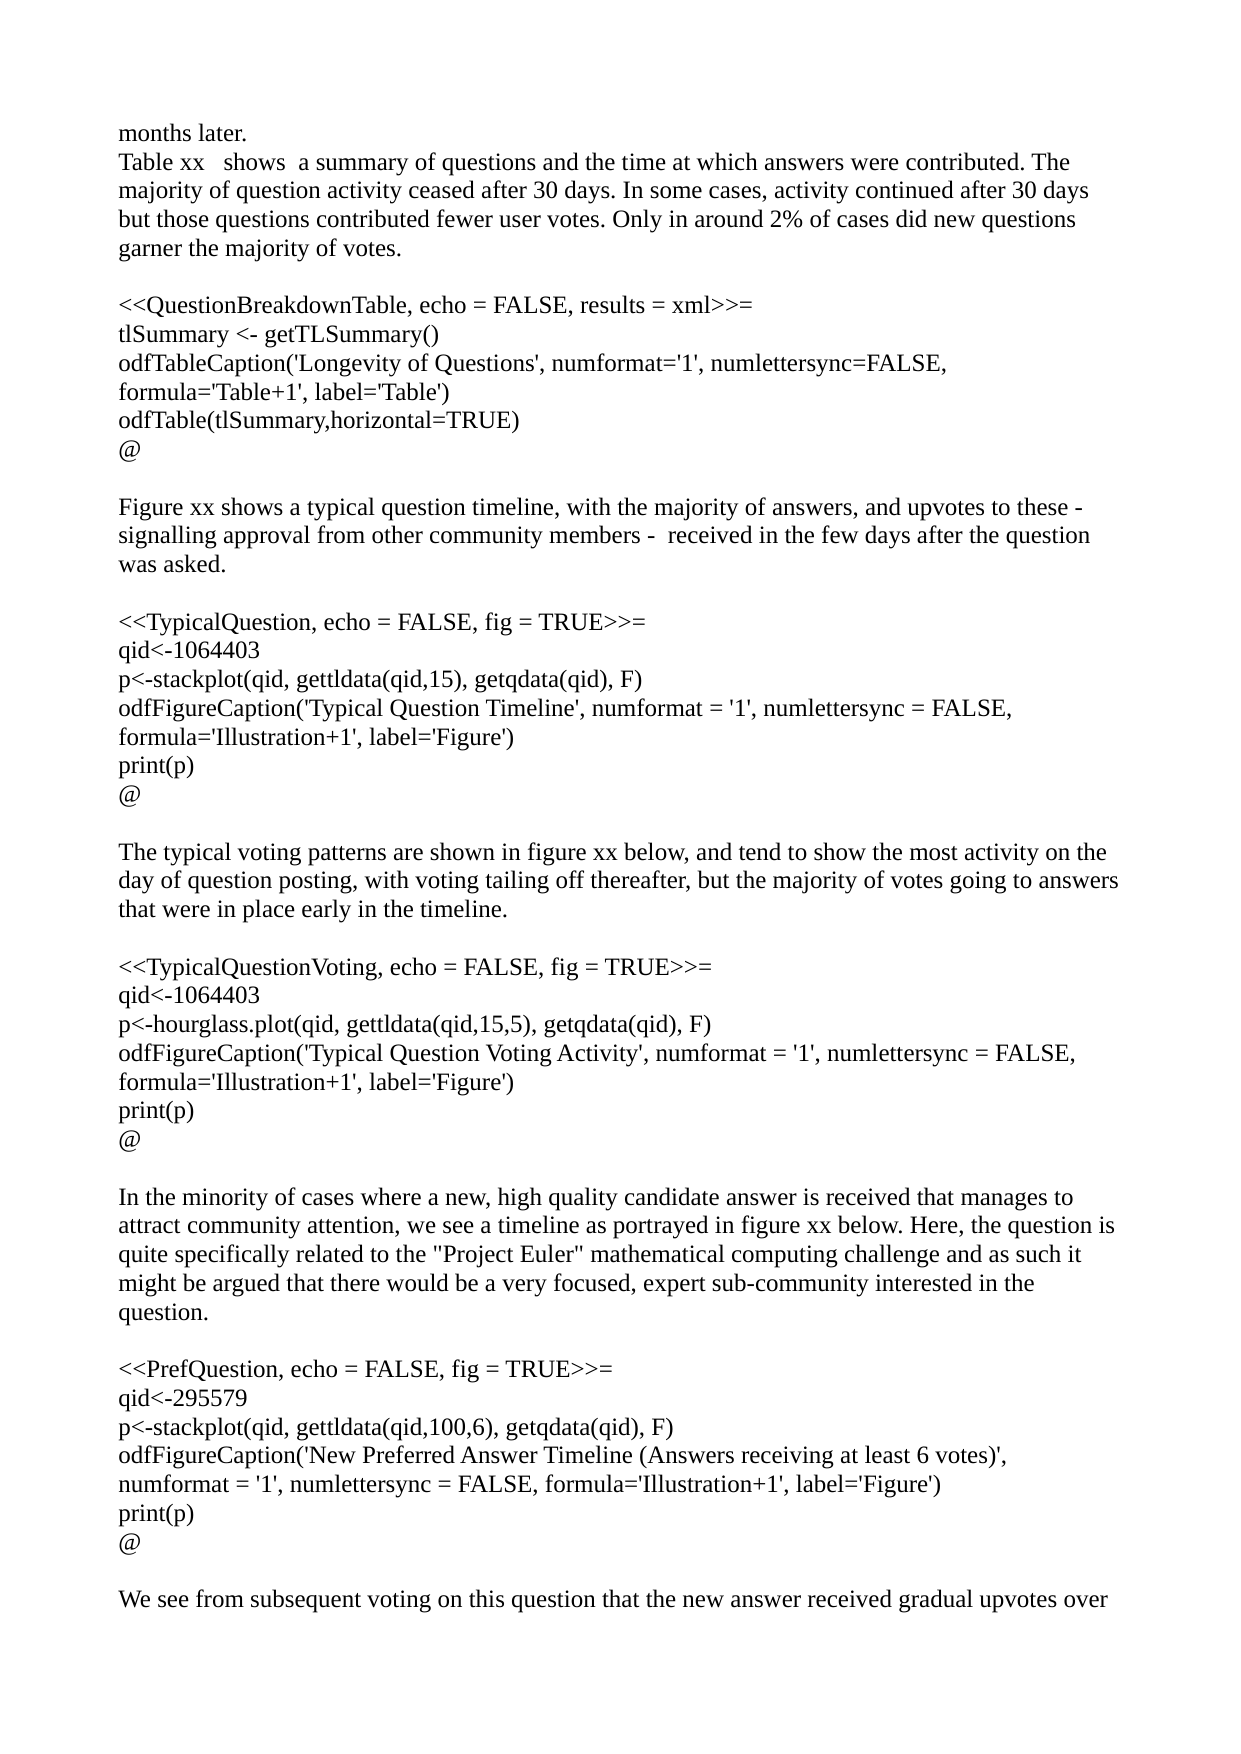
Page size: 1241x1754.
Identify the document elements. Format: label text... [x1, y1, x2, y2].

text <<TypicalQuestion, echo = FALSE, fig = TRUE>>= [118, 607, 1122, 636]
text @ [118, 1124, 1122, 1153]
text The typical voting patterns are shown in figure xx below, and tend to show the most activity on the day of question posting, with voting tailing off thereafter, but the majority of votes going to answers that were in place early in the timeline. [118, 837, 1122, 923]
text <<QuestionBreakdownTable, echo = FALSE, results = xml>>= [118, 291, 1122, 319]
text print(p) [118, 1498, 1122, 1527]
text We see from subsequent voting on this question that the new answer received gradual upvotes over [118, 1584, 1122, 1613]
text qid<-1064403 [118, 636, 1122, 664]
text odfFigureCaption('New Preferred Answer Timeline (Answers receiving at least 6 votes)', numformat = '1', numlettersync = FALSE, formula='Illustration+1', label='Figure') [118, 1441, 1122, 1498]
text <<TypicalQuestionVoting, echo = FALSE, fig = TRUE>>= [118, 952, 1122, 981]
text p<-stackplot(qid, gettldata(qid,100,6), getqdata(qid), F) [118, 1412, 1122, 1441]
text tlSummary <- getTLSummary() [118, 319, 1122, 348]
text Figure xx shows a typical question timeline, with the majority of answers, and upvotes to these - signalling approval from other community members - received in the few days after the question was asked. [118, 492, 1122, 578]
text odfTable(tlSummary,horizontal=TRUE) [118, 406, 1122, 434]
text months later. [118, 118, 1122, 147]
text print(p) [118, 1096, 1122, 1124]
text qid<-295579 [118, 1383, 1122, 1412]
text odfTableCaption('Longevity of Questions', numformat='1', numlettersync=FALSE, formula='Table+1', label='Table') [118, 348, 1122, 406]
text odfFigureCaption('Typical Question Voting Activity', numformat = '1', numlettersync = FALSE, formula='Illustration+1', label='Figure') [118, 1038, 1122, 1096]
text Table xx shows a summary of questions and the time at which answers were contributed. The majority of question activity ceased after 30 days. In some cases, activity continued after 30 days but those questions contributed fewer user votes. Only in around 2% of cases did new questions garner the majority of votes. [118, 147, 1122, 262]
text <<PrefQuestion, echo = FALSE, fig = TRUE>>= [118, 1354, 1122, 1383]
text In the minority of cases where a new, high quality candidate answer is received that manages to attract community attention, we see a timeline as portrayed in figure xx below. Here, the question is quite specifically related to the "Project Euler" mathematical computing challenge and as such it might be argued that there would be a very focused, expert sub-community interested in the question. [118, 1182, 1122, 1326]
text p<-hourglass.plot(qid, gettldata(qid,15,5), getqdata(qid), F) [118, 1009, 1122, 1038]
text @ [118, 434, 1122, 463]
text print(p) [118, 751, 1122, 779]
text odfFigureCaption('Typical Question Timeline', numformat = '1', numlettersync = FALSE, formula='Illustration+1', label='Figure') [118, 693, 1122, 751]
text p<-stackplot(qid, gettldata(qid,15), getqdata(qid), F) [118, 664, 1122, 693]
text @ [118, 1527, 1122, 1556]
text @ [118, 779, 1122, 808]
text qid<-1064403 [118, 981, 1122, 1009]
